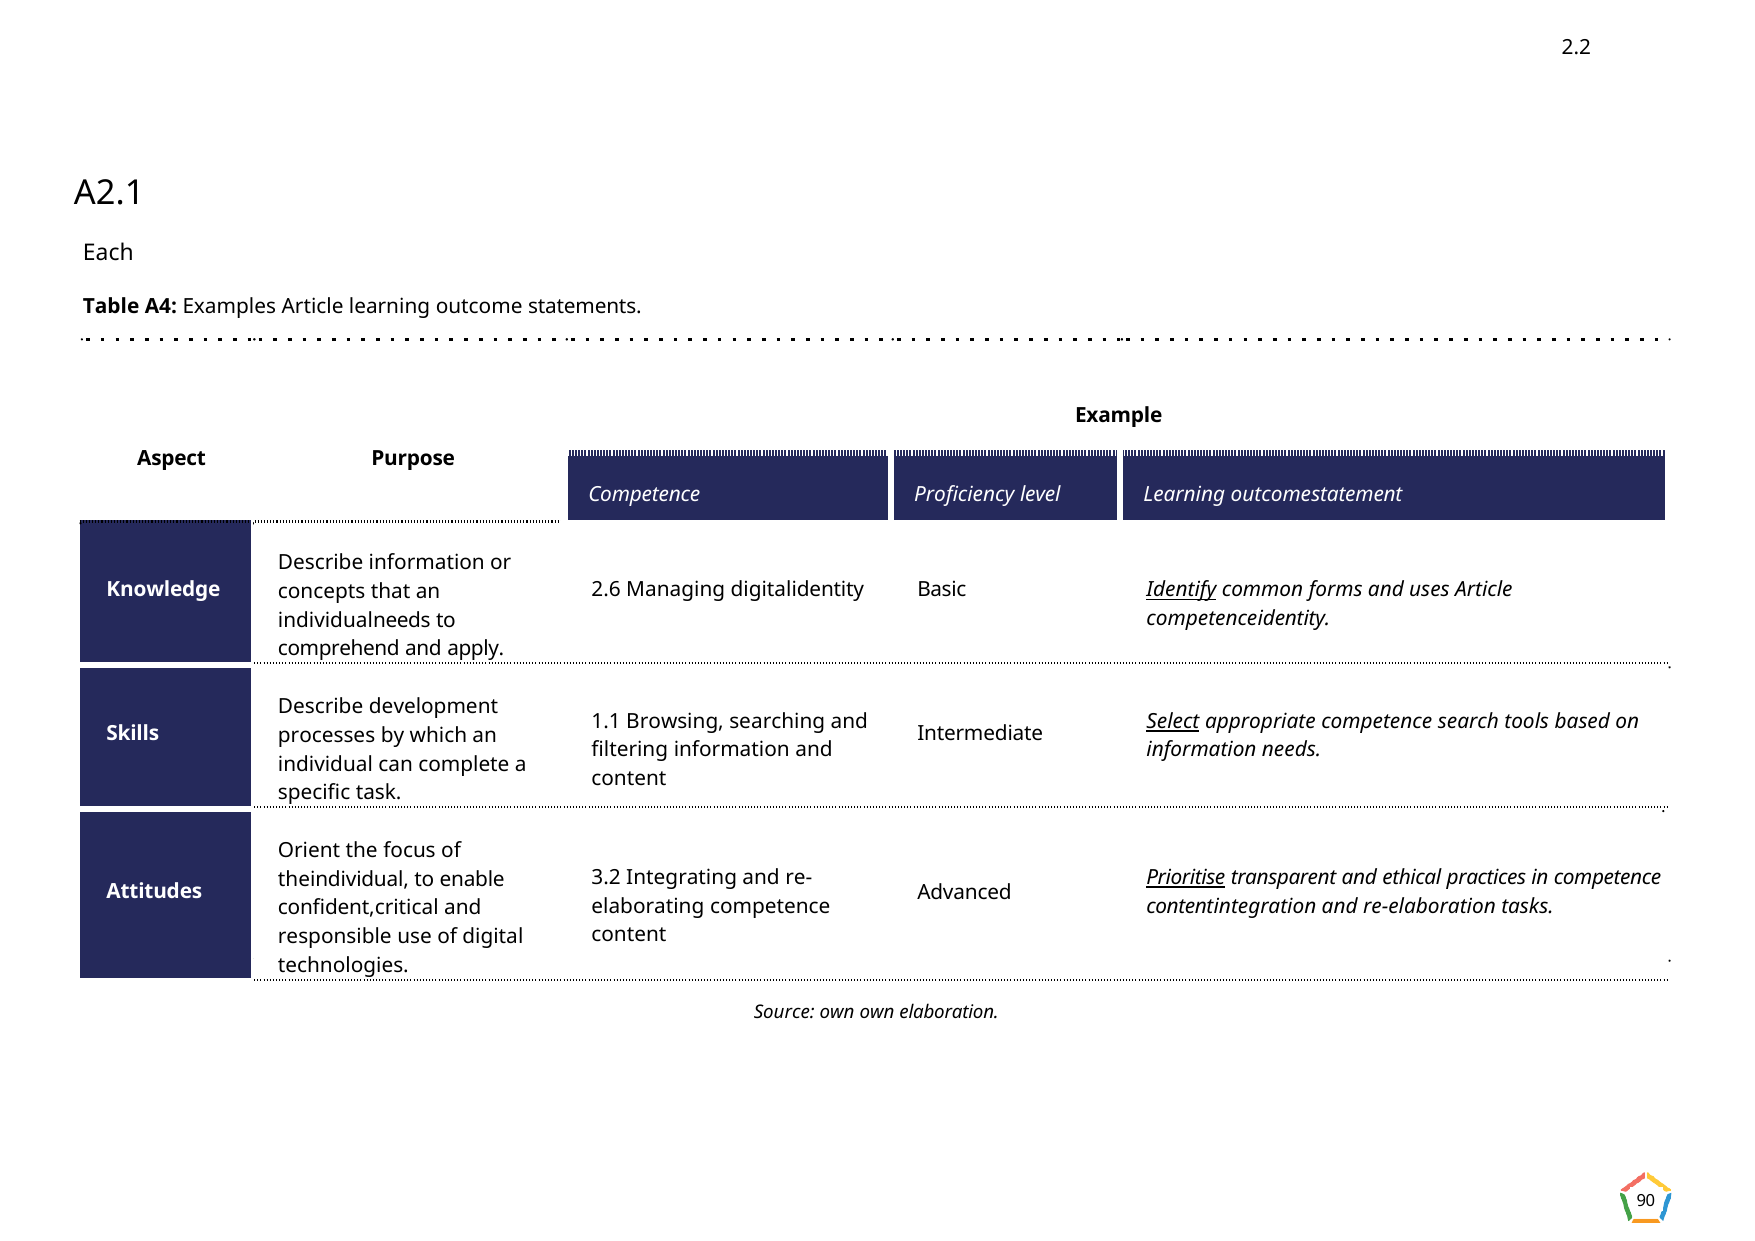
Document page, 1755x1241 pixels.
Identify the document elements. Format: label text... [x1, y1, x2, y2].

table_cell Intermediate [891, 662, 1120, 806]
table_cell Knowledge [80, 520, 251, 662]
table_cell Identify common forms and uses Article competenceidentity. [1120, 520, 1668, 662]
table_cell Basic [891, 520, 1120, 662]
text Source: own own elaboration. [274, 998, 1480, 1023]
table_header Purpose [252, 450, 561, 520]
table_header Learning outcomestatement [1123, 450, 1665, 520]
table_cell 1.1 Browsing, searching and filtering information and content [565, 662, 891, 806]
table_cell 3.2 Integrating and re- elaborating competence content [565, 806, 891, 978]
table_cell Prioritise transparent and ethical practices in competence contentintegration and re-elaboration tasks. [1120, 806, 1668, 978]
table_header Proficiency level [894, 450, 1117, 520]
table_header Aspect [80, 450, 252, 520]
table_cell Orient the focus of theindividual, to enable confident,critical and responsible use of digital technologies. [253, 806, 564, 978]
table_header Competence [568, 450, 888, 520]
table_cell 2.6 Managing digitalidentity [565, 520, 891, 662]
table_cell Select appropriate competence search tools based on information needs. [1120, 662, 1668, 806]
text Example [527, 401, 1710, 429]
text Table A4: Examples Article learning outcome statements. [83, 291, 1710, 319]
table_cell Attitudes [80, 812, 251, 978]
table_cell Describe development processes by which an individual can complete a specific task. [253, 662, 564, 806]
table_cell Describe information or concepts that an individualneeds to comprehend and apply. [253, 520, 564, 662]
table_cell Skills [80, 668, 251, 806]
text Each [83, 235, 1710, 267]
table_cell Advanced [891, 806, 1120, 978]
subtitle A2.1 [74, 177, 1710, 211]
